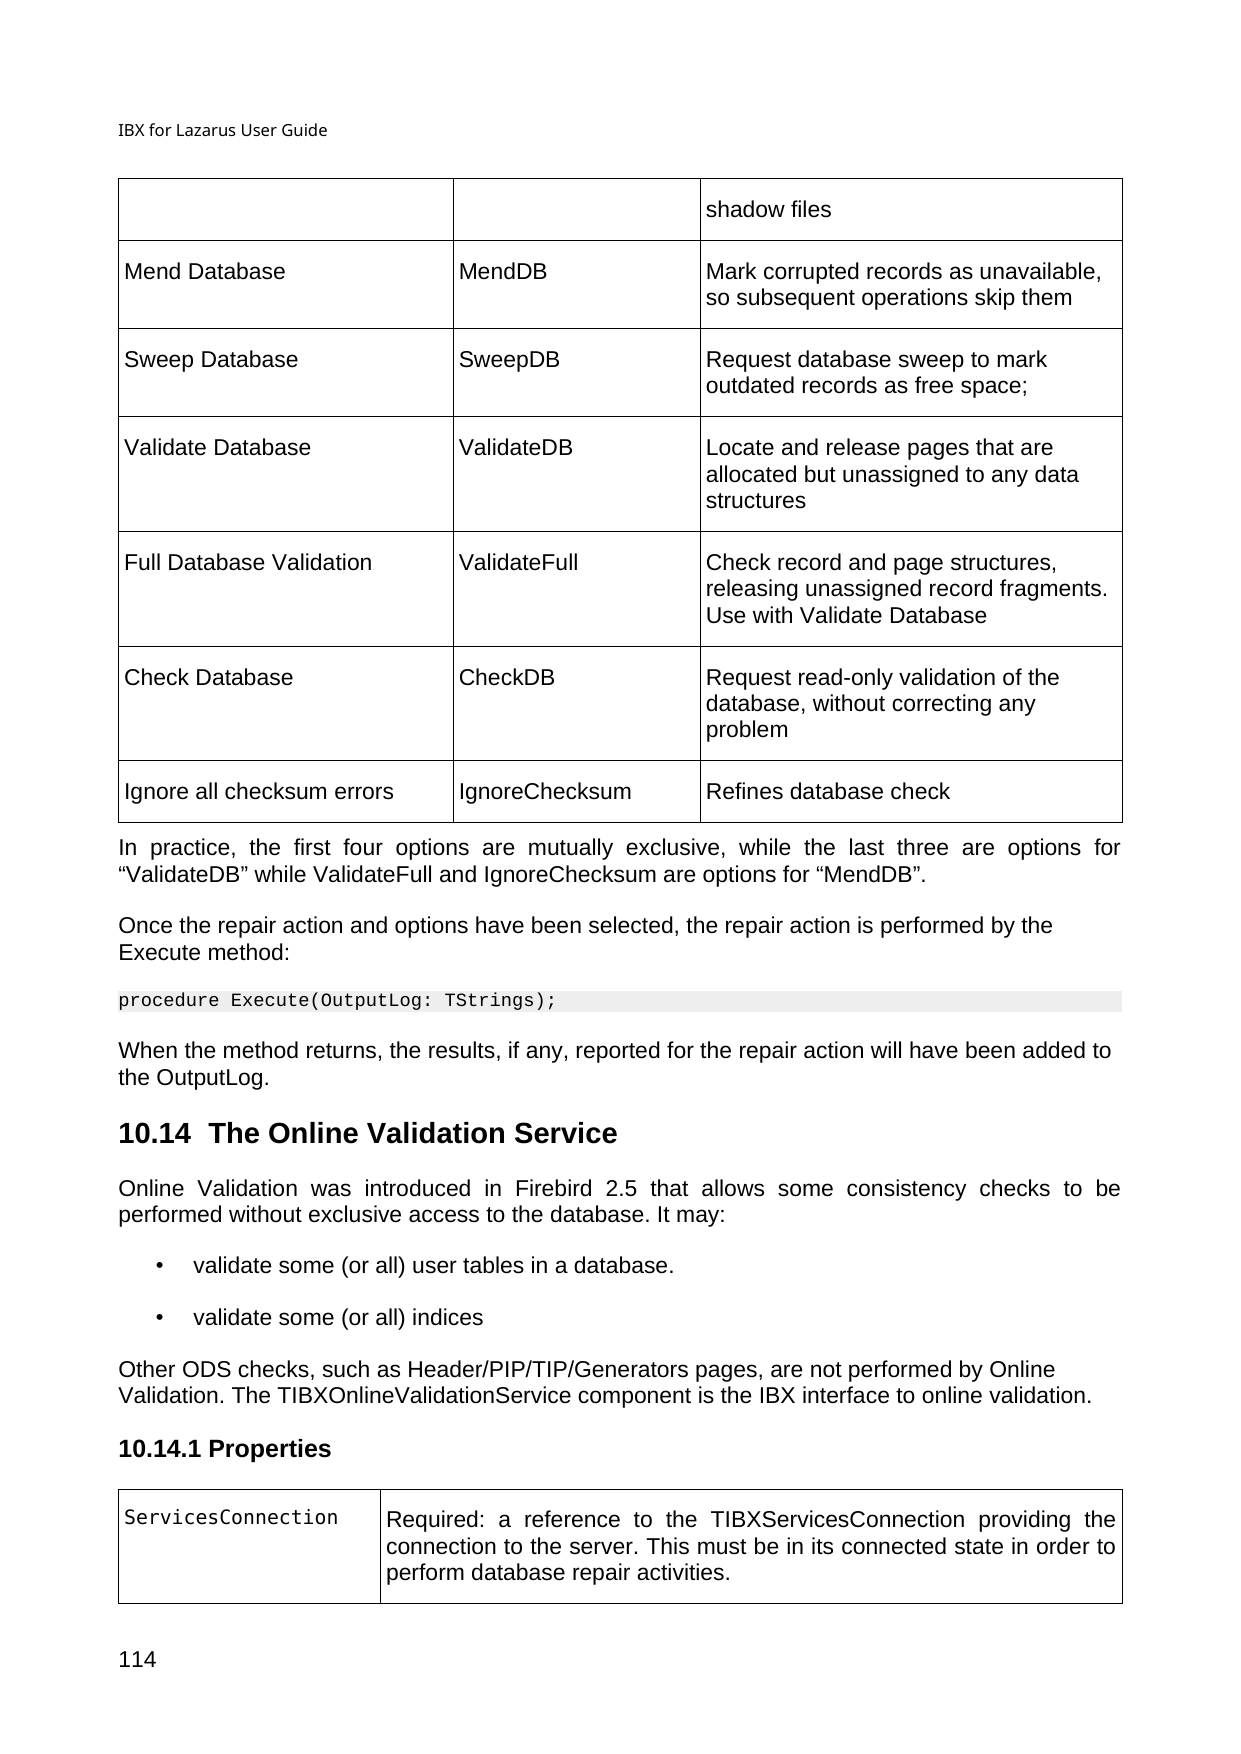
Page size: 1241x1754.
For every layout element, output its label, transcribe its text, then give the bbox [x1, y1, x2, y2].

table_cell Check record and page structures, releasing unassigned record fragments. Use with Validate Database [701, 532, 1122, 646]
text Online Validation was introduced in Firebird 2.5 that allows some consistency checks to be performed without exclusive access to the database. It may: [118, 1175, 1122, 1227]
text Once the repair action and options have been selected, the repair action is performed by the Execute method: [118, 912, 1122, 965]
table_cell Validate Database [119, 417, 453, 531]
table_cell [119, 179, 453, 240]
text Other ODS checks, such as Header/PIP/TIP/Generators pages, are not performed by Online Validation. The TIBXOnlineValidationService component is the IBX interface to online validation. [118, 1356, 1122, 1409]
table_cell Refines database check [701, 761, 1122, 822]
table_cell SweepDB [454, 329, 700, 416]
text procedure Execute(OutputLog: TStrings); [118, 991, 1122, 1012]
subtitle Properties [118, 1434, 1122, 1463]
table_cell CheckDB [454, 647, 700, 760]
text In practice, the first four options are mutually exclusive, while the last three are options for “ValidateDB” while ValidateFull and IgnoreChecksum are options for “MendDB”. [118, 834, 1122, 887]
table_cell Check Database [119, 647, 453, 760]
table_cell Ignore all checksum errors [119, 761, 453, 822]
table_cell ValidateFull [454, 532, 700, 646]
table_header ServicesConnection [119, 1490, 380, 1603]
table_header Required: a reference to the TIBXServicesConnection providing the connection to the server. This must be in its connected state in order to perform database repair activities. [381, 1490, 1122, 1603]
table_cell ValidateDB [454, 417, 700, 531]
list validate some (or all) indices [156, 1304, 1122, 1331]
table_cell shadow files [701, 179, 1122, 240]
table_cell [454, 179, 700, 240]
table_cell Mark corrupted records as unavailable, so subsequent operations skip them [701, 241, 1122, 328]
table_cell Full Database Validation [119, 532, 453, 646]
text When the method returns, the results, if any, reported for the repair action will have been added to the OutputLog. [118, 1037, 1122, 1090]
table_cell Locate and release pages that are allocated but unassigned to any data structures [701, 417, 1122, 531]
table_cell MendDB [454, 241, 700, 328]
subtitle The Online Validation Service [118, 1116, 1122, 1149]
table_cell Mend Database [119, 241, 453, 328]
table_cell IgnoreChecksum [454, 761, 700, 822]
list validate some (or all) user tables in a database. [156, 1252, 1122, 1279]
table_cell Request read-only validation of the database, without correcting any problem [701, 647, 1122, 760]
table_cell Request database sweep to mark outdated records as free space; [701, 329, 1122, 416]
table_cell Sweep Database [119, 329, 453, 416]
